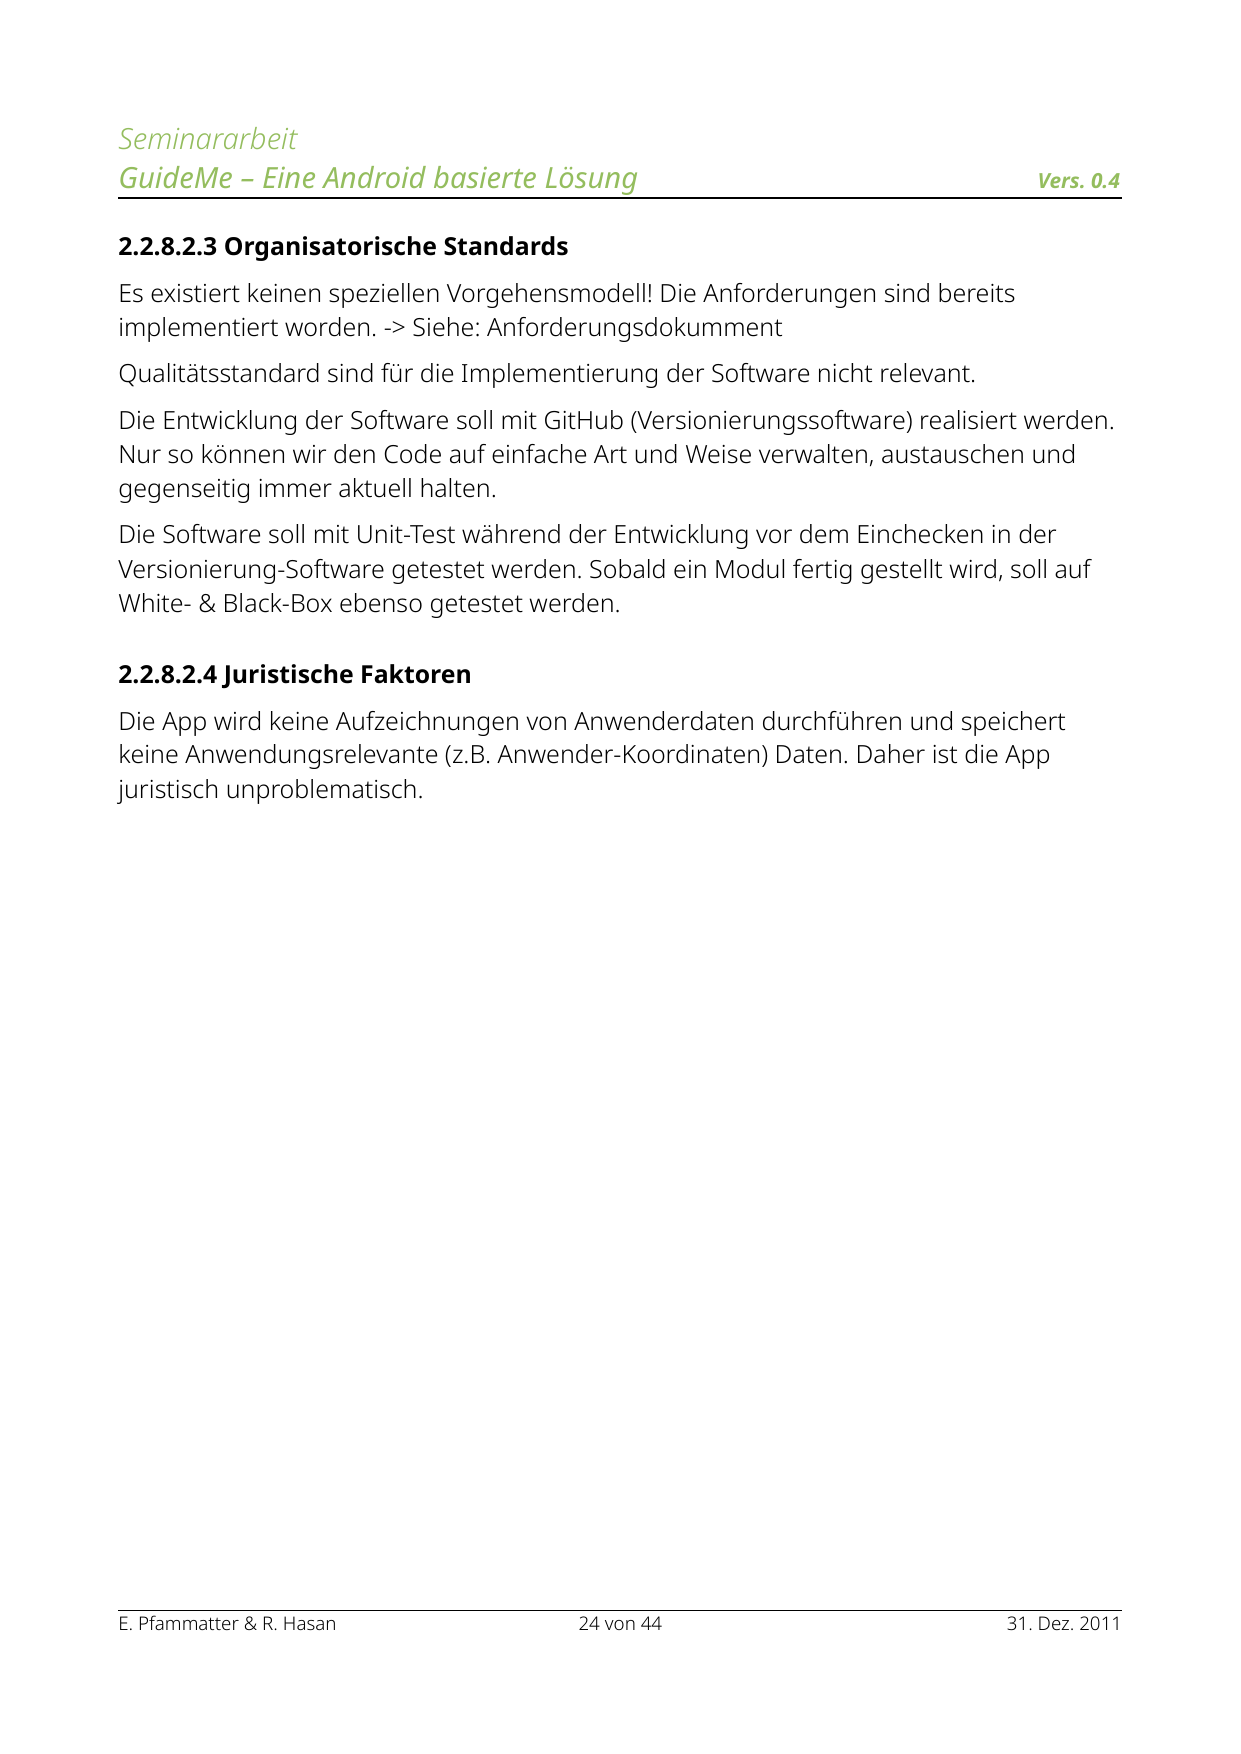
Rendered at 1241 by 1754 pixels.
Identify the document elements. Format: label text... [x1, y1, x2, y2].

text Die Entwicklung der Software soll mit GitHub (Versionierungssoftware) realisiert werden. Nur so können wir den Code auf einfache Art und Weise verwalten, austauschen und gegenseitig immer aktuell halten. [118, 402, 1122, 505]
subtitle 2.2.8.2.3 Organisatorische Standards [118, 229, 1122, 263]
text Es existiert keinen speziellen Vorgehensmodell! Die Anforderungen sind bereits implementiert worden. -> Siehe: Anforderungsdokumment [118, 275, 1122, 343]
subtitle 2.2.8.2.4 Juristische Faktoren [118, 657, 1122, 691]
text Die Software soll mit Unit-Test während der Entwicklung vor dem Einchecken in der Versionierung-Software getestet werden. Sobald ein Modul fertig gestellt wird, soll auf White- & Black-Box ebenso getestet werden. [118, 517, 1122, 619]
text Die App wird keine Aufzeichnungen von Anwenderdaten durchführen und speichert keine Anwendungsrelevante (z.B. Anwender-Koordinaten) Daten. Daher ist die App juristisch unproblematisch. [118, 703, 1122, 805]
text Qualitätsstandard sind für die Implementierung der Software nicht relevant. [118, 356, 1122, 390]
